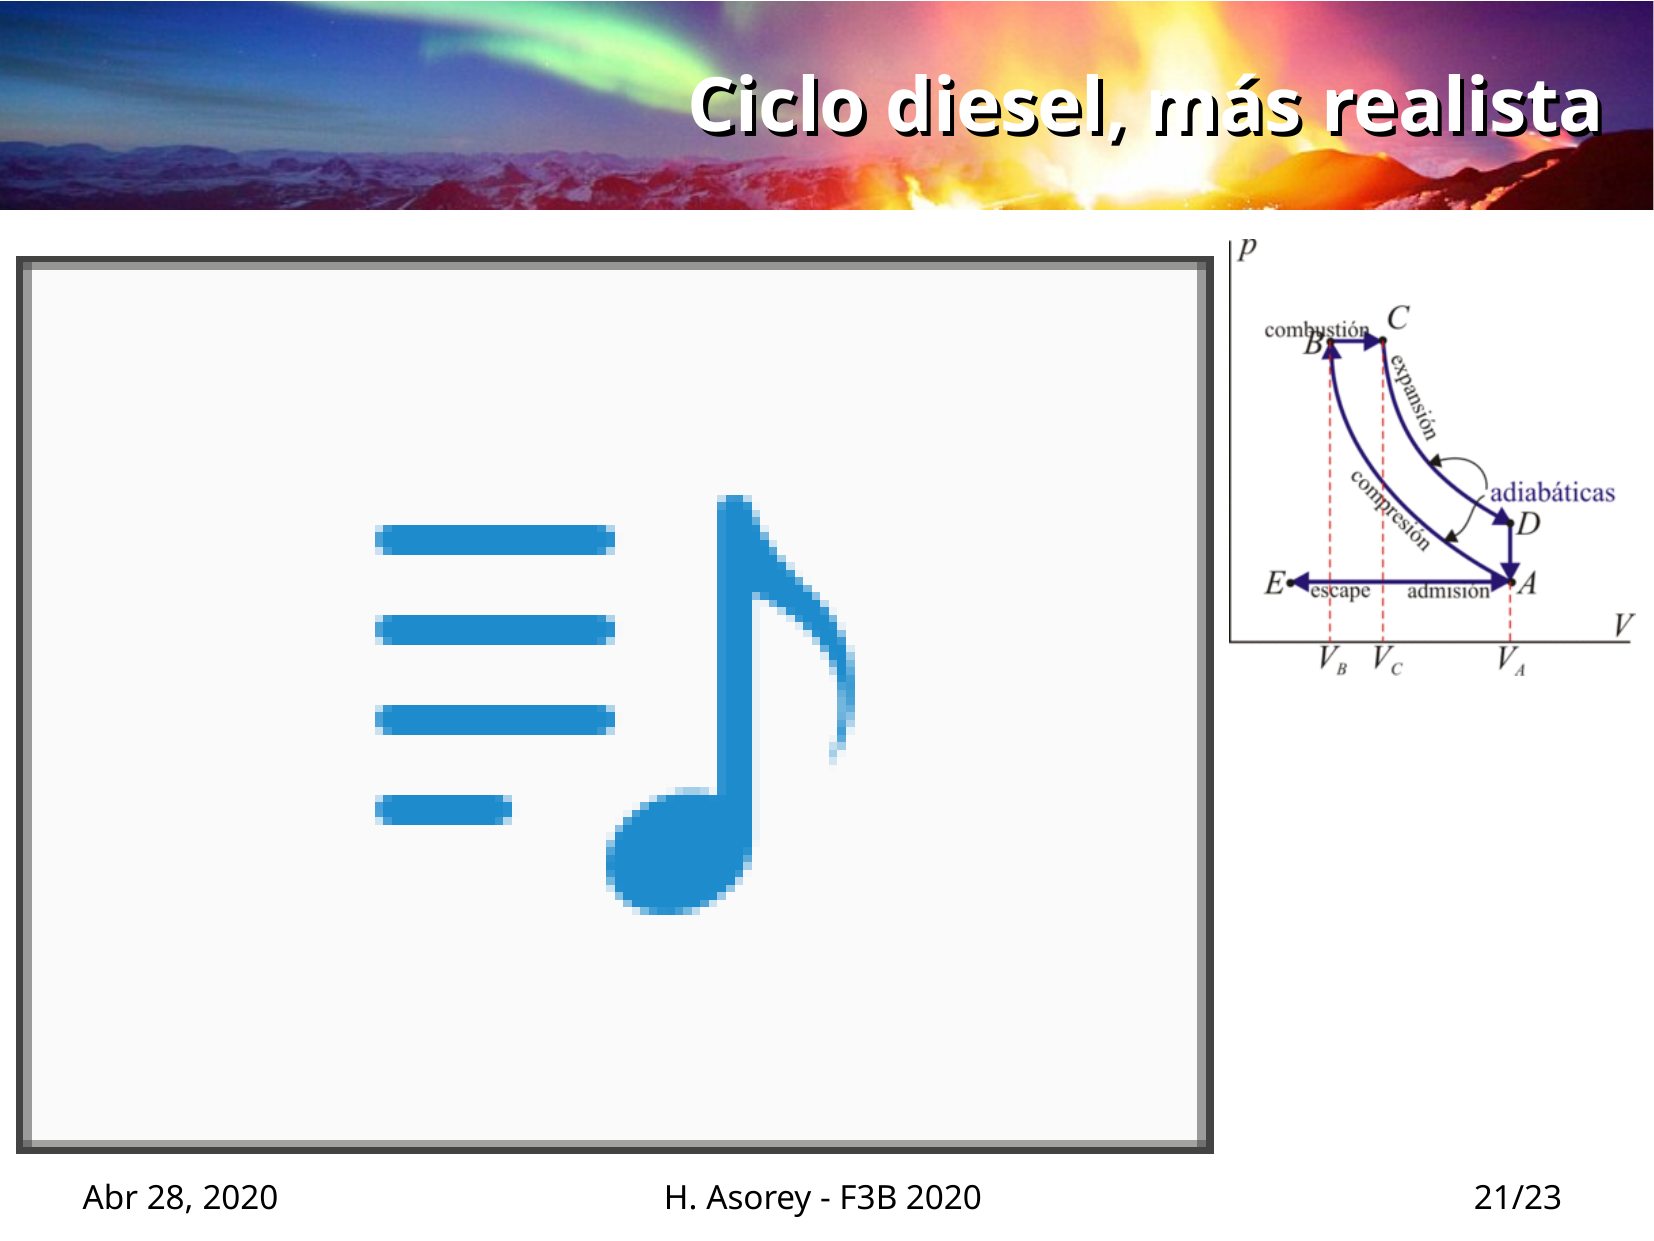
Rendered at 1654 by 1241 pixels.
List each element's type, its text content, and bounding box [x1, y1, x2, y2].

picture [1229, 239, 1636, 676]
title Ciclo diesel, más realista [45, 15, 1606, 191]
picture [0, 1, 1654, 210]
text_box [15, 255, 1216, 1156]
